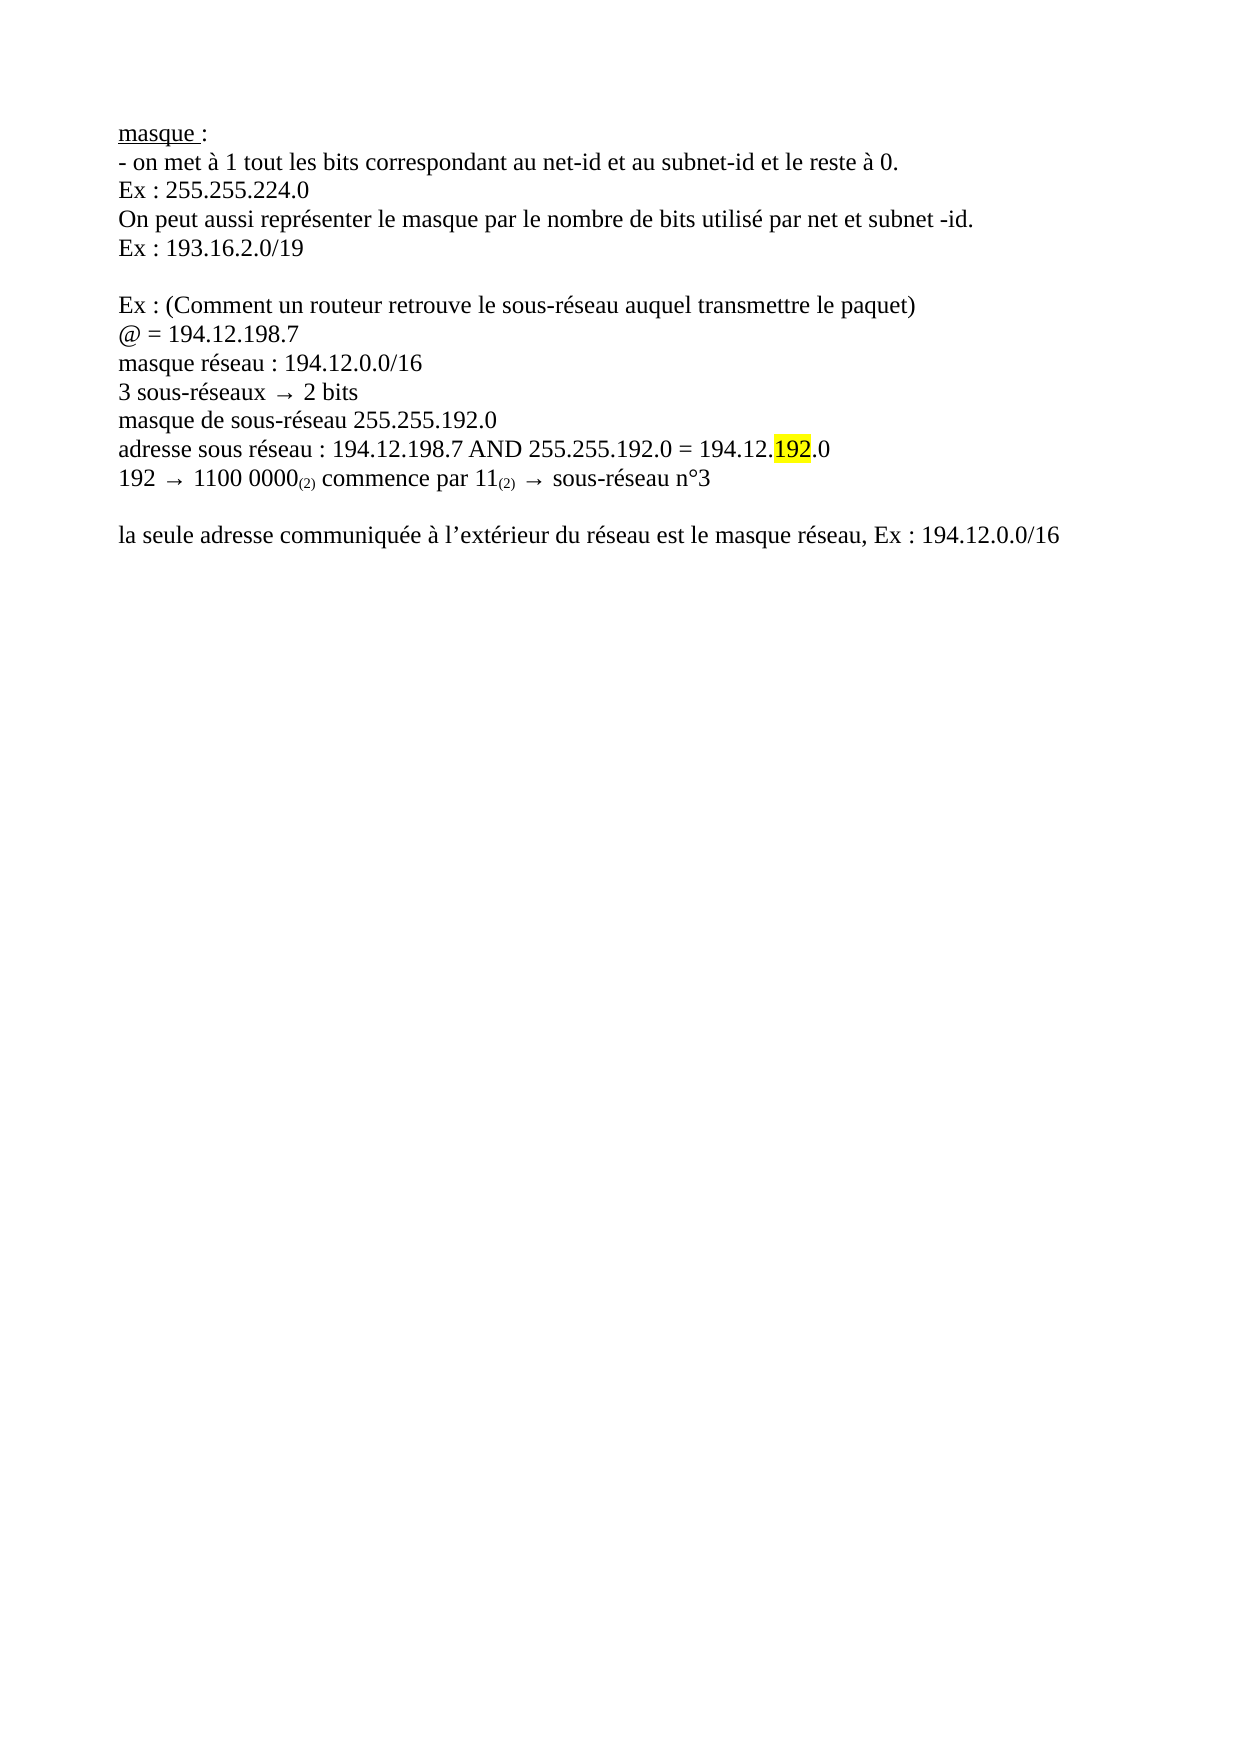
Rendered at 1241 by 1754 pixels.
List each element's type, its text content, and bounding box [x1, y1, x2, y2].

text adresse sous réseau : 194.12.198.7 AND 255.255.192.0 = 194.12.192.0 [118, 434, 1122, 463]
text - on met à 1 tout les bits correspondant au net-id et au subnet-id et le reste à 0. [118, 147, 1122, 176]
text masque de sous-réseau 255.255.192.0 [118, 406, 1122, 434]
text On peut aussi représenter le masque par le nombre de bits utilisé par net et subnet -id. [118, 204, 1122, 233]
text 192 → 1100 0000(2) commence par 11(2) → sous-réseau n°3 [118, 463, 1122, 492]
text @ = 194.12.198.7 [118, 319, 1122, 348]
text masque réseau : 194.12.0.0/16 [118, 348, 1122, 377]
text la seule adresse communiquée à l’extérieur du réseau est le masque réseau, Ex : 194.12.0.0/16 [118, 521, 1122, 549]
text 3 sous-réseaux → 2 bits [118, 377, 1122, 406]
text Ex : 193.16.2.0/19 [118, 233, 1122, 262]
text Ex : 255.255.224.0 [118, 176, 1122, 204]
text masque : [118, 118, 1122, 147]
text Ex : (Comment un routeur retrouve le sous-réseau auquel transmettre le paquet) [118, 291, 1122, 319]
